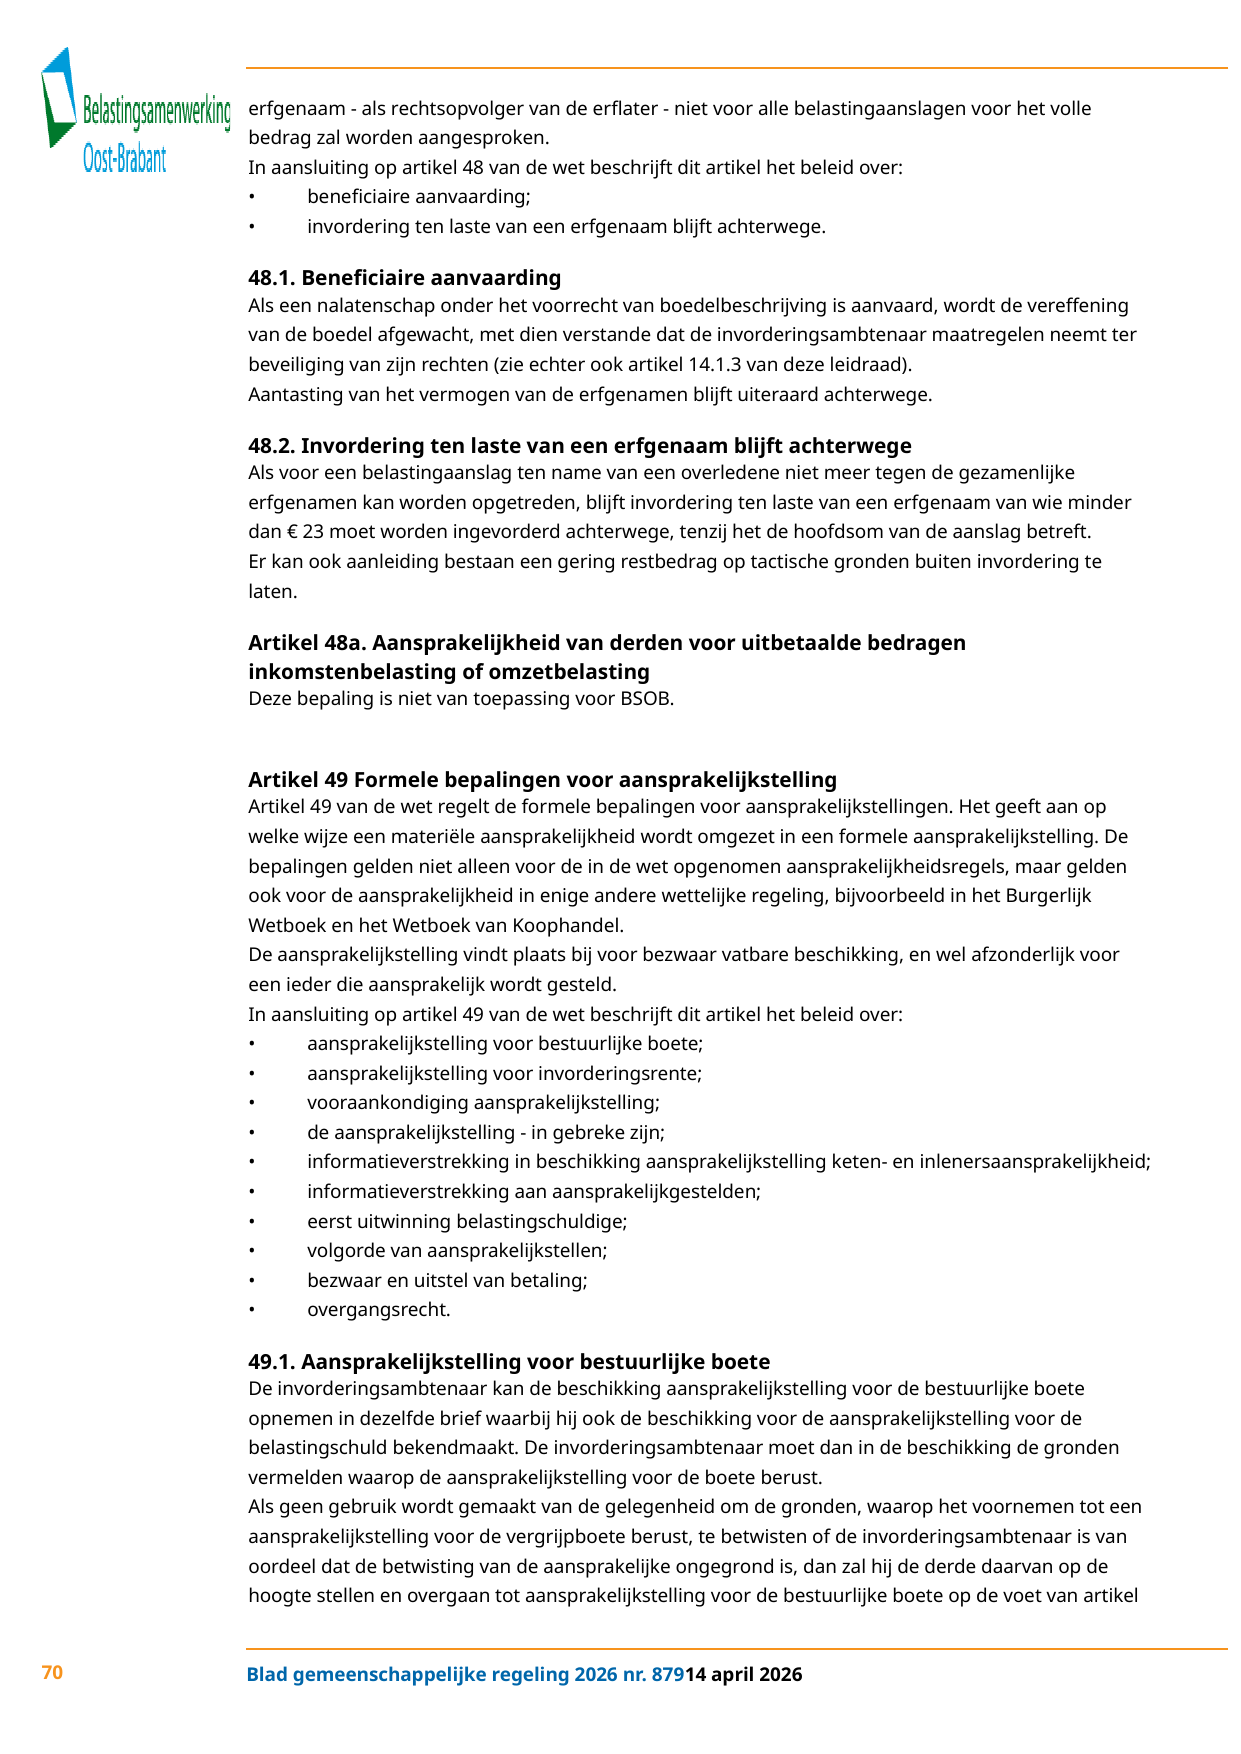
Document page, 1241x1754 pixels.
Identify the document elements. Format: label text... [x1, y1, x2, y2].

list beneficiaire aanvaarding; [248, 183, 1152, 209]
picture [91, 163, 96, 172]
text Artikel 49 van de wet regelt de formele bepalingen voor aansprakelijkstellingen. Het geeft aan op welke wijze een materiële aansprakelijkheid wordt omgezet in een formele aansprakelijkstelling. De bepalingen gelden niet alleen voor de in de wet opgenomen aansprakelijkheidsregels, maar gelden ook voor de aansprakelijkheid in enige andere wettelijke regeling, bijvoorbeeld in het Burgerlijk Wetboek en het Wetboek van Koophandel. [248, 794, 1152, 938]
list eerst uitwinning belastingschuldige; [248, 1208, 1152, 1233]
text De aansprakelijkstelling vindt plaats bij voor bezwaar vatbare beschikking, en wel afzonderlijk voor een ieder die aansprakelijk wordt gesteld. [248, 942, 1152, 997]
list bezwaar en uitstel van betaling; [248, 1267, 1152, 1293]
text erfgenaam - als rechtsopvolger van de erflater - niet voor alle belastingaanslagen voor het volle bedrag zal worden aangesproken. [248, 95, 1152, 150]
list overgangsrecht. [248, 1297, 1152, 1322]
list volgorde van aansprakelijkstellen; [248, 1237, 1152, 1263]
list vooraankondiging aansprakelijkstelling; [248, 1089, 1152, 1115]
text Als een nalatenschap onder het voorrecht van boedelbeschrijving is aanvaard, wordt de vereffening van de boedel afgewacht, met dien verstande dat de invorderingsambtenaar maatregelen neemt ter beveiliging van zijn rechten (zie echter ook artikel 14.1.3 van deze leidraad). [248, 292, 1152, 377]
text Deze bepaling is niet van toepassing voor BSOB. [248, 685, 1152, 711]
text Artikel 49 Formele bepalingen voor aansprakelijkstelling [248, 765, 1152, 794]
picture [100, 161, 105, 172]
text 49.1. Aansprakelijkstelling voor bestuurlijke boete [248, 1347, 1152, 1375]
text Als geen gebruik wordt gemaakt van de gelegenheid om de gronden, waarop het voornemen tot een aansprakelijkstelling voor de vergrijpboete berust, te betwisten of de invorderingsambtenaar is van oordeel dat de betwisting van de aansprakelijke ongegrond is, dan zal hij de derde daarvan op de hoogte stellen en overgaan tot aansprakelijkstelling voor de bestuurlijke boete op de voet van artikel [248, 1494, 1152, 1608]
picture [129, 155, 134, 172]
list informatieverstrekking in beschikking aansprakelijkstelling keten- en inlenersaansprakelijkheid; [248, 1149, 1152, 1174]
list de aansprakelijkstelling - in gebreke zijn; [248, 1119, 1152, 1145]
text In aansluiting op artikel 49 van de wet beschrijft dit artikel het beleid over: [248, 1001, 1152, 1026]
list informatieverstrekking aan aansprakelijkgestelden; [248, 1178, 1152, 1204]
text 48.1. Beneficiaire aanvaarding [248, 263, 1152, 292]
text Er kan ook aanleiding bestaan een gering restbedrag op tactische gronden buiten invordering te laten. [248, 548, 1152, 604]
text Artikel 48a. Aansprakelijkheid van derden voor uitbetaalde bedragen inkomstenbelasting of omzetbelasting [248, 628, 1152, 685]
list invordering ten laste van een erfgenaam blijft achterwege. [248, 213, 1152, 239]
picture [41, 47, 231, 172]
text In aansluiting op artikel 48 van de wet beschrijft dit artikel het beleid over: [248, 154, 1152, 180]
text 48.2. Invordering ten laste van een erfgenaam blijft achterwege [248, 431, 1152, 459]
list aansprakelijkstelling voor invorderingsrente; [248, 1060, 1152, 1086]
text De invorderingsambtenaar kan de beschikking aansprakelijkstelling voor de bestuurlijke boete opnemen in dezelfde brief waarbij hij ook de beschikking voor de aansprakelijkstelling voor de belastingschuld bekendmaakt. De invorderingsambtenaar moet dan in de beschikking de gronden vermelden waarop de aansprakelijkstelling voor de boete berust. [248, 1375, 1152, 1490]
text Als voor een belastingaanslag ten name van een overledene niet meer tegen de gezamenlijke erfgenamen kan worden opgetreden, blijft invordering ten laste van een erfgenaam van wie minder dan € 23 moet worden ingevorderd achterwege, tenzij het de hoofdsom van de aanslag betreft. [248, 459, 1152, 544]
text Aantasting van het vermogen van de erfgenamen blijft uiteraard achterwege. [248, 381, 1152, 406]
list aansprakelijkstelling voor bestuurlijke boete; [248, 1030, 1152, 1056]
picture [86, 146, 91, 169]
